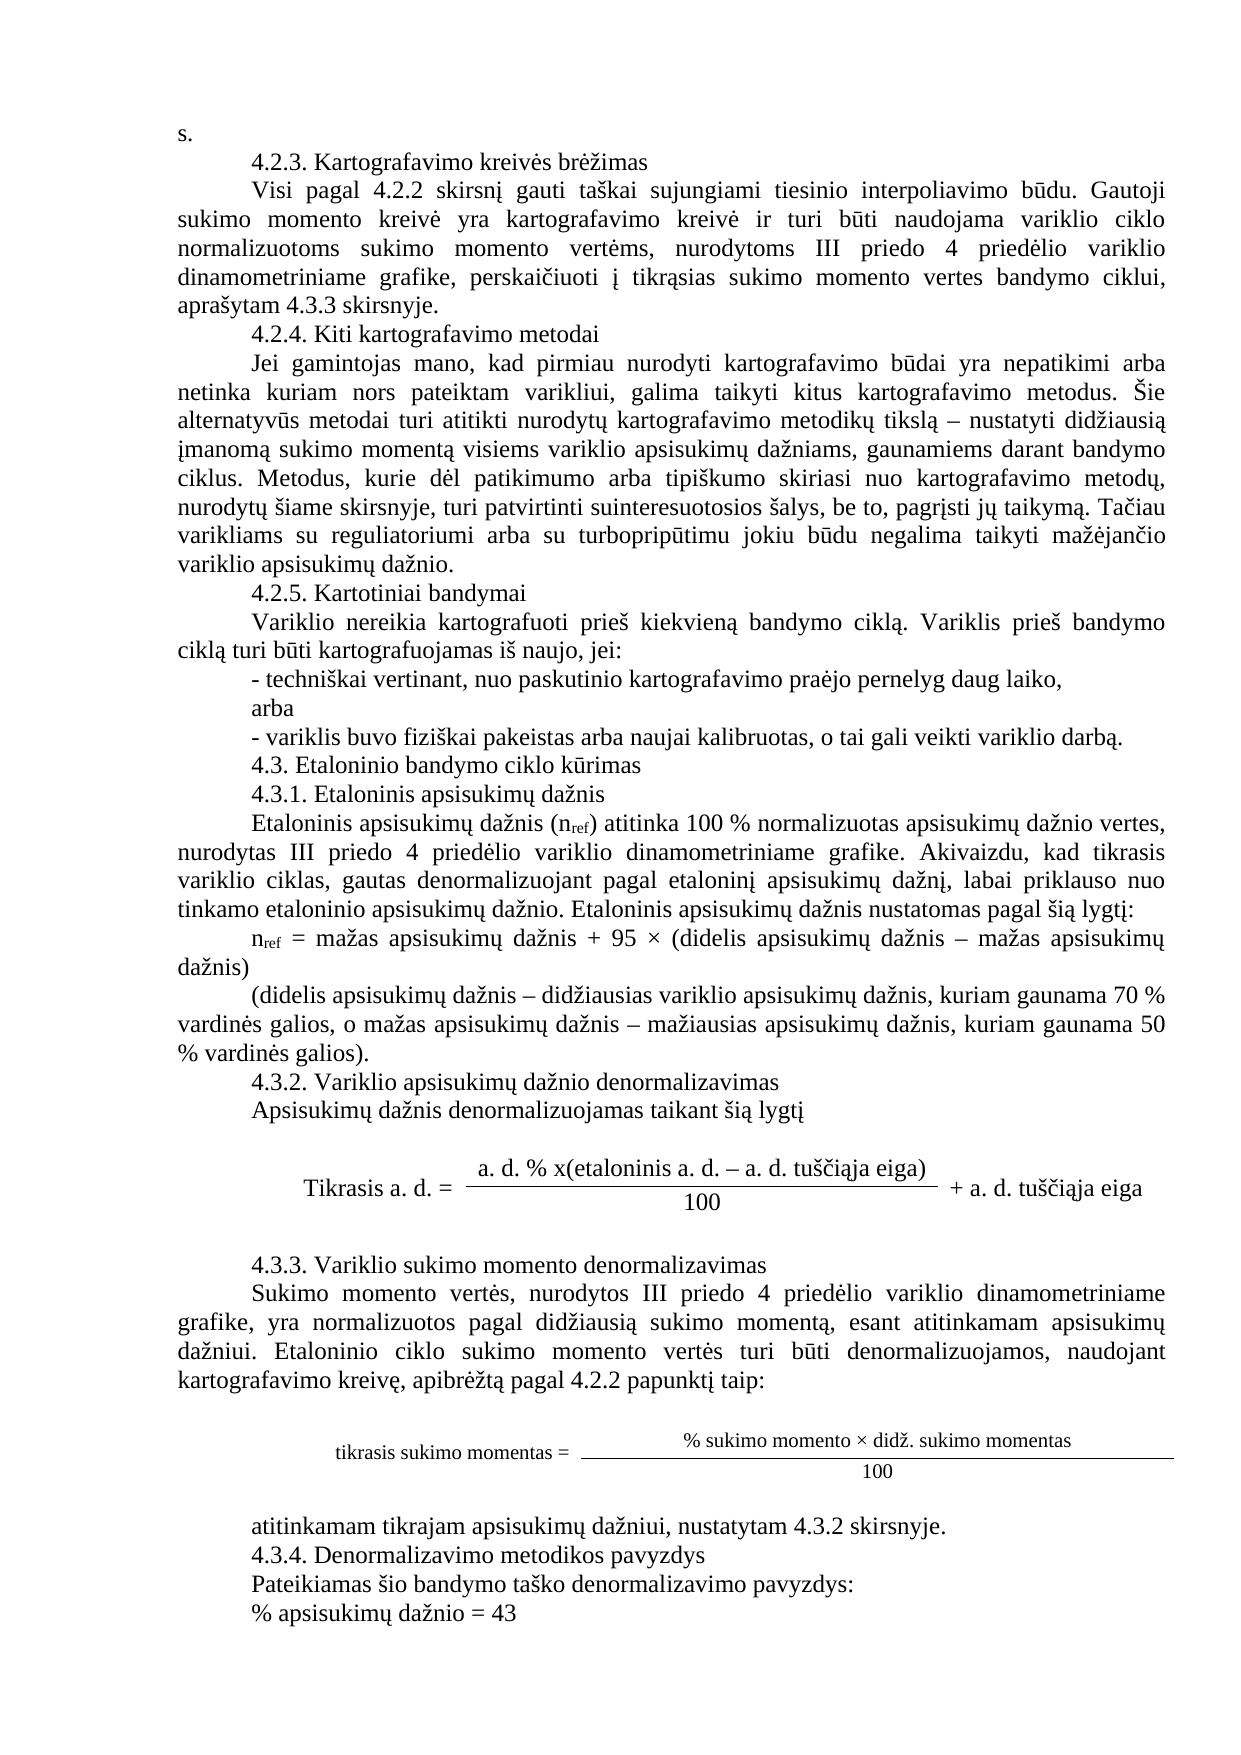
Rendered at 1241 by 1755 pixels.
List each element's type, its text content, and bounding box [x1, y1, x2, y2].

text Sukimo momento vertės, nurodytos III priedo 4 priedėlio variklio dinamometriniame grafike, yra normalizuotos pagal didžiausią sukimo momentą, esant atitinkamam apsisukimų dažniui. Etaloninio ciklo sukimo momento vertės turi būti denormalizuojamos, naudojant kartografavimo kreivę, apibrėžtą pagal 4.2.2 papunktį taip: [177, 1278, 1166, 1393]
text 4.2.3. Kartografavimo kreivės brėžimas [177, 147, 1166, 176]
text - techniškai vertinant, nuo paskutinio kartografavimo praėjo pernelyg daug laiko, [177, 664, 1166, 693]
table_header Tikrasis a. d. = [292, 1153, 466, 1221]
text atitinkamam tikrajam apsisukimų dažniui, nustatytam 4.3.2 skirsnyje. [177, 1511, 1166, 1540]
text Jei gamintojas mano, kad pirmiau nurodyti kartografavimo būdai yra nepatikimi arba netinka kuriam nors pateiktam varikliui, galima taikyti kitus kartografavimo metodus. Šie alternatyvūs metodai turi atitikti nurodytų kartografavimo metodikų tikslą – nustatyti didžiausią įmanomą sukimo momentą visiems variklio apsisukimų dažniams, gaunamiems darant bandymo ciklus. Metodus, kurie dėl patikimumo arba tipiškumo skiriasi nuo kartografavimo metodų, nurodytų šiame skirsnyje, turi patvirtinti suinteresuotosios šalys, be to, pagrįsti jų taikymą. Tačiau varikliams su reguliatoriumi arba su turbopripūtimu jokiu būdu negalima taikyti mažėjančio variklio apsisukimų dažnio. [177, 348, 1166, 578]
table_header % sukimo momento × didž. sukimo momentas [581, 1422, 1174, 1458]
table_cell 100 [466, 1187, 938, 1221]
text Visi pagal 4.2.2 skirsnį gauti taškai sujungiami tiesinio interpoliavimo būdu. Gautoji sukimo momento kreivė yra kartografavimo kreivė ir turi būti naudojama variklio ciklo normalizuotoms sukimo momento vertėms, nurodytoms III priedo 4 priedėlio variklio dinamometriniame grafike, perskaičiuoti į tikrąsias sukimo momento vertes bandymo ciklui, aprašytam 4.3.3 skirsnyje. [177, 176, 1166, 319]
text Apsisukimų dažnis denormalizuojamas taikant šią lygtį [177, 1096, 1166, 1124]
table_header + a. d. tuščiąja eiga [938, 1153, 1145, 1221]
text 4.3.3. Variklio sukimo momento denormalizavimas [177, 1250, 1166, 1278]
text Variklio nereikia kartografuoti prieš kiekvieną bandymo ciklą. Variklis prieš bandymo ciklą turi būti kartografuojamas iš naujo, jei: [177, 607, 1166, 664]
text 4.3.1. Etaloninis apsisukimų dažnis [177, 779, 1166, 808]
table_header a. d. % x(etaloninis a. d. – a. d. tuščiąja eiga) [466, 1153, 938, 1186]
text 4.3.2. Variklio apsisukimų dažnio denormalizavimas [177, 1067, 1166, 1096]
text (didelis apsisukimų dažnis – didžiausias variklio apsisukimų dažnis, kuriam gaunama 70 % vardinės galios, o mažas apsisukimų dažnis – mažiausias apsisukimų dažnis, kuriam gaunama 50 % vardinės galios). [177, 981, 1166, 1067]
text 4.3.4. Denormalizavimo metodikos pavyzdys [177, 1540, 1166, 1569]
table_header tikrasis sukimo momentas = [170, 1422, 581, 1483]
text arba [177, 693, 1166, 722]
text nref = mažas apsisukimų dažnis + 95 × (didelis apsisukimų dažnis – mažas apsisukimų dažnis) [177, 923, 1166, 981]
text % apsisukimų dažnio = 43 [177, 1598, 1166, 1626]
text Pateikiamas šio bandymo taško denormalizavimo pavyzdys: [177, 1569, 1166, 1598]
text 4.2.5. Kartotiniai bandymai [177, 578, 1166, 607]
text 4.3. Etaloninio bandymo ciklo kūrimas [177, 751, 1166, 779]
text 4.2.4. Kiti kartografavimo metodai [177, 319, 1166, 348]
text Etaloninis apsisukimų dažnis (nref) atitinka 100 % normalizuotas apsisukimų dažnio vertes, nurodytas III priedo 4 priedėlio variklio dinamometriniame grafike. Akivaizdu, kad tikrasis variklio ciklas, gautas denormalizuojant pagal etaloninį apsisukimų dažnį, labai priklauso nuo tinkamo etaloninio apsisukimų dažnio. Etaloninis apsisukimų dažnis nustatomas pagal šią lygtį: [177, 808, 1166, 923]
text s. [177, 118, 1166, 147]
table_cell 100 [581, 1459, 1174, 1483]
text - variklis buvo fiziškai pakeistas arba naujai kalibruotas, o tai gali veikti variklio darbą. [177, 722, 1166, 751]
